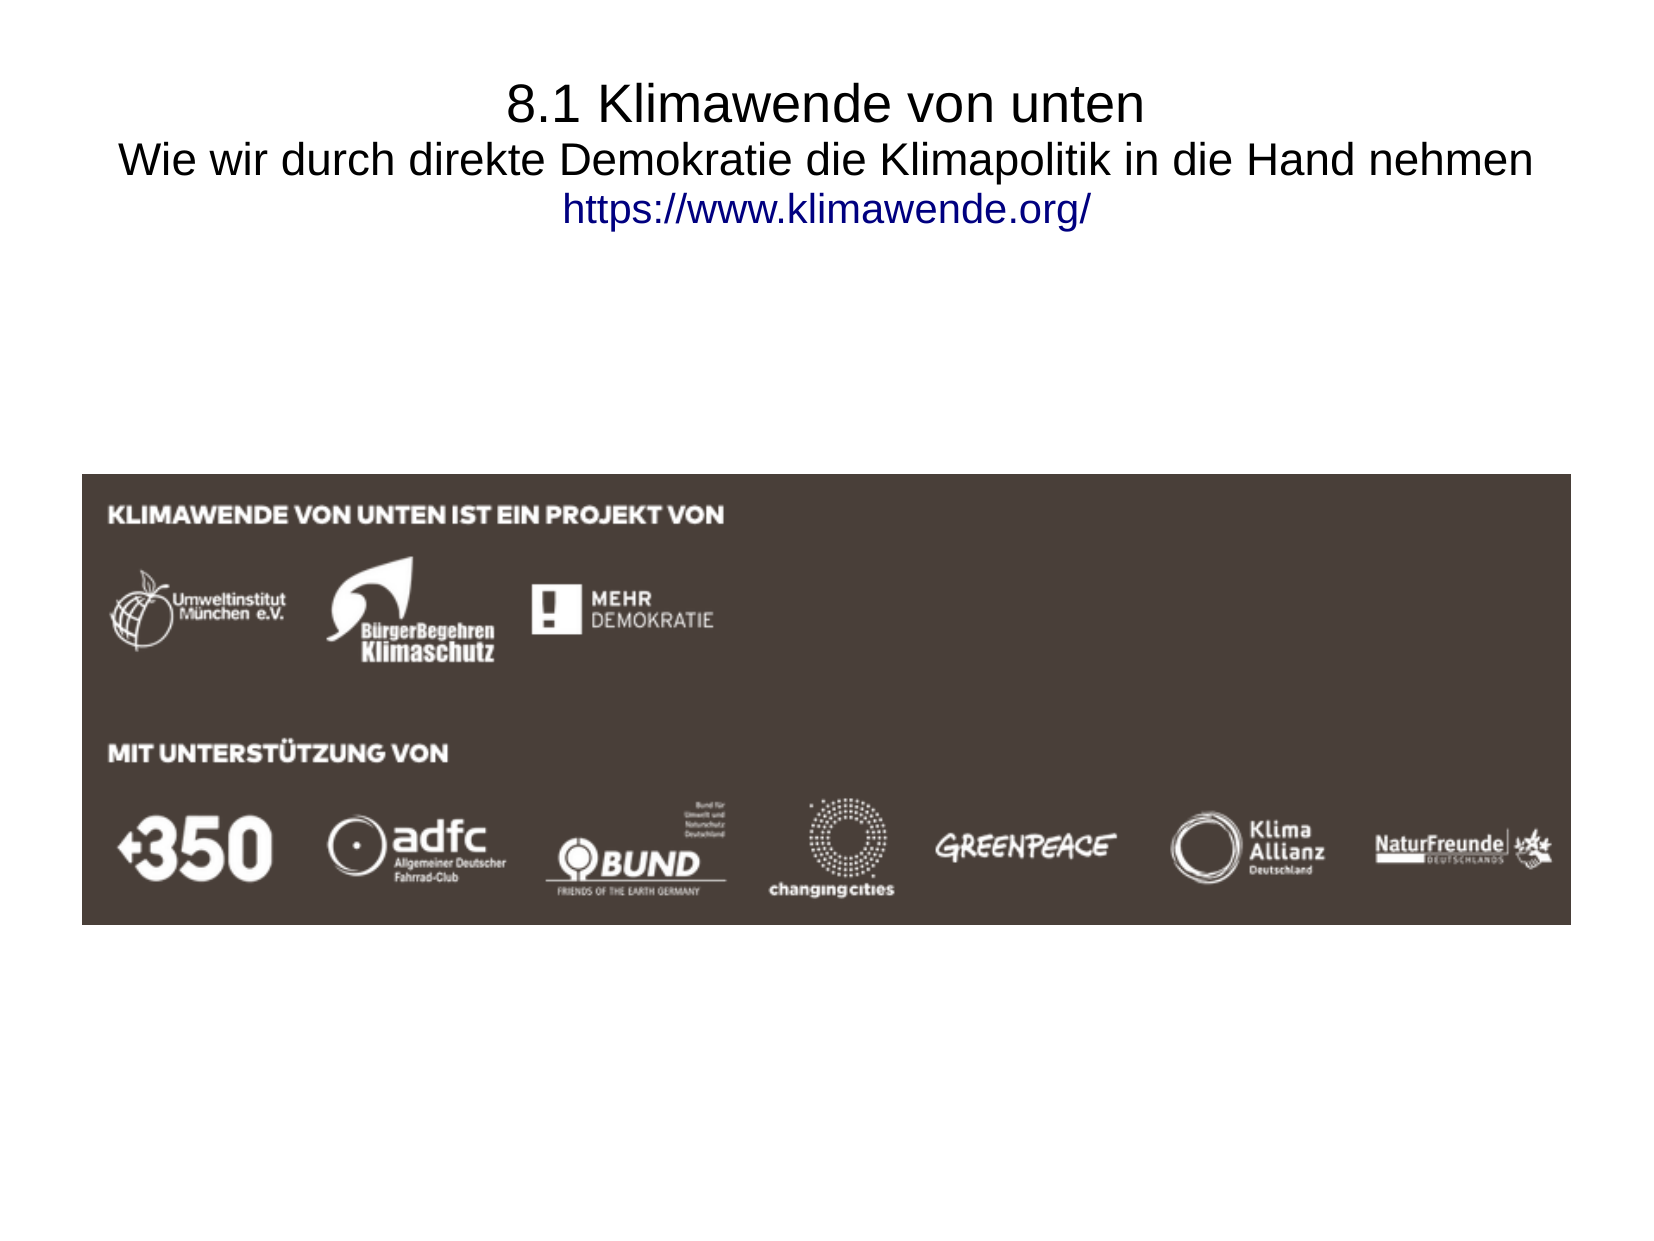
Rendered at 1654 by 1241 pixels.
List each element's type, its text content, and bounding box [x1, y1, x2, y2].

title 8.1 Klimawende von unten Wie wir durch direkte Demokratie die Klimapolitik in die Hand nehmen https://www.klimawende.org/ [82, 49, 1571, 257]
picture [82, 474, 1571, 925]
